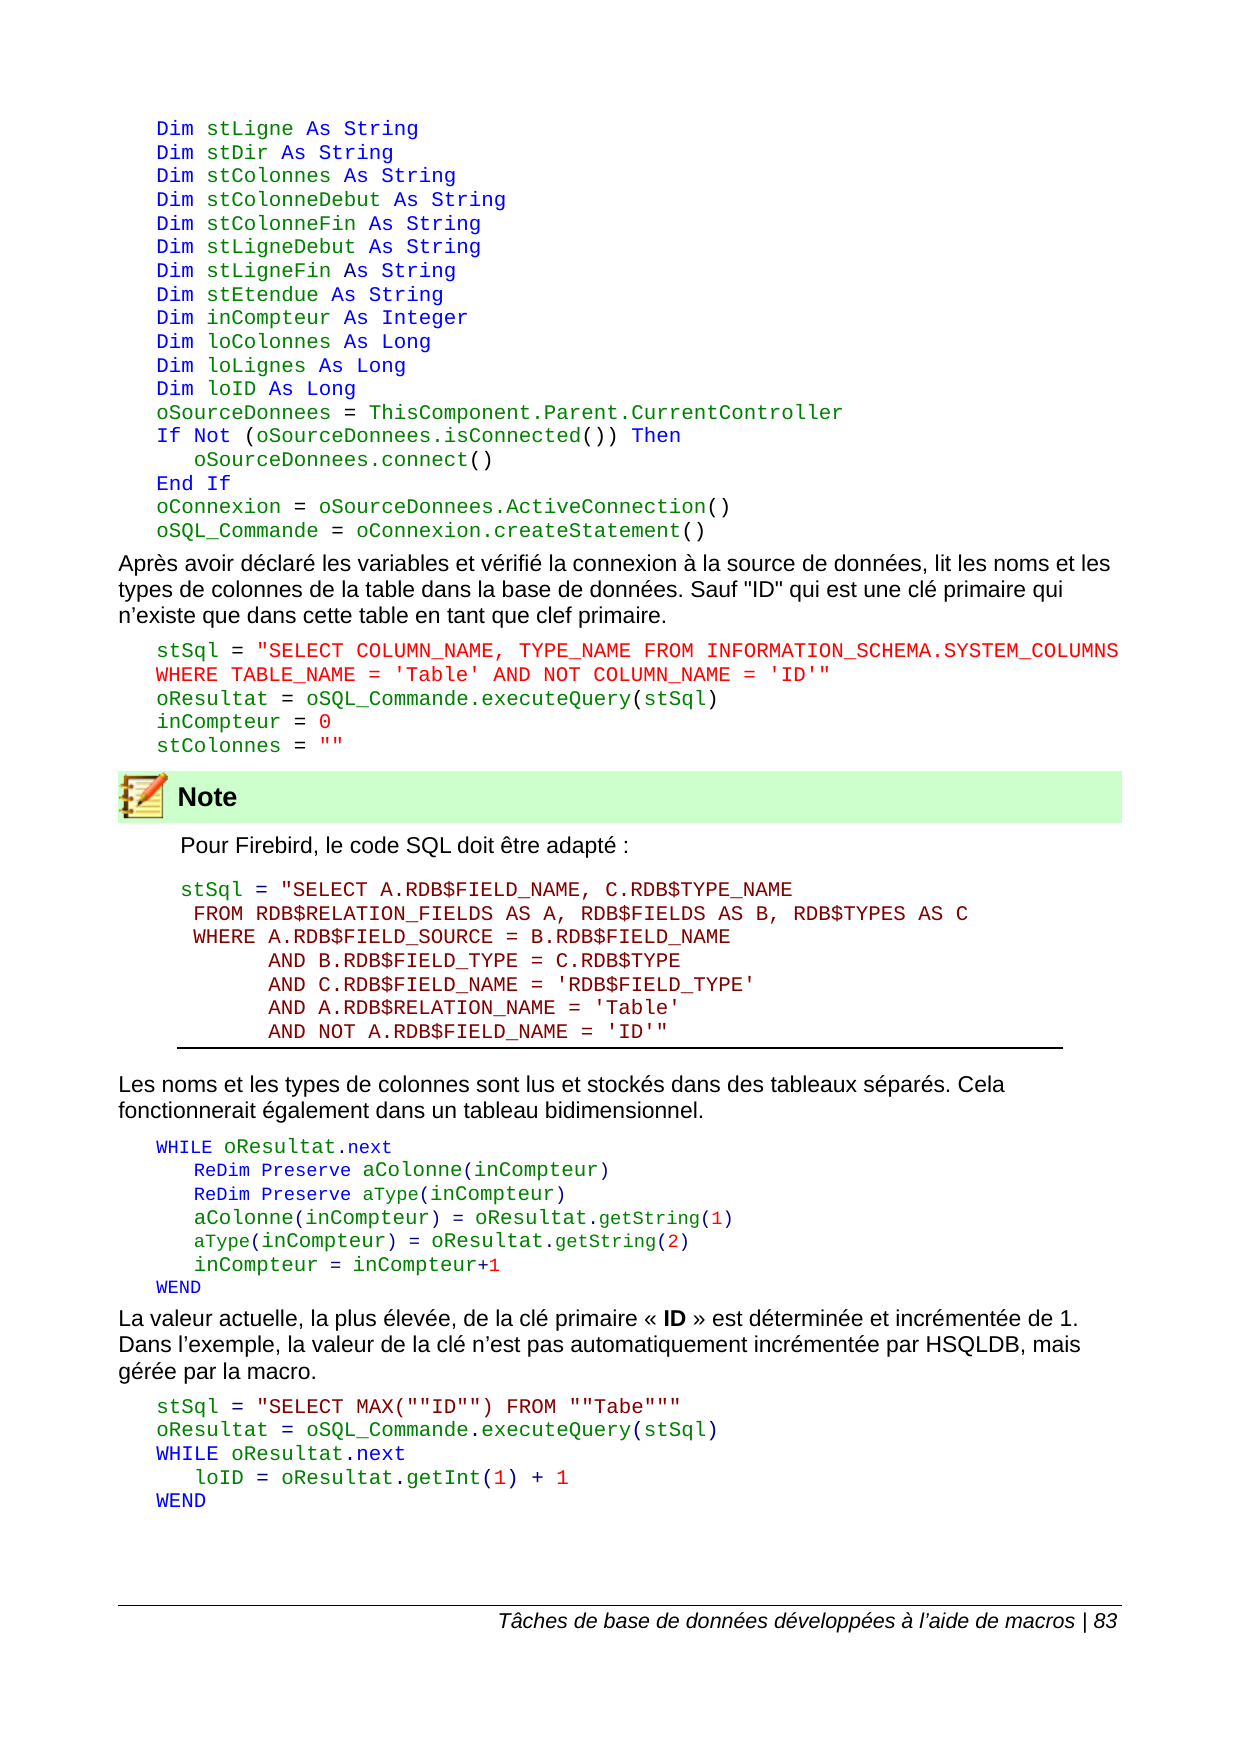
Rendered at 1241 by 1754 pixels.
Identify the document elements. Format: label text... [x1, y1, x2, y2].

text ReDim Preserve aColonne(inCompteur) [156, 1159, 1122, 1183]
text Dim stLigne As String [156, 118, 1122, 142]
text Dim stColonneFin As String [156, 213, 1122, 236]
text WHILE oResultat.next [156, 1443, 1122, 1467]
text inCompteur = 0 [156, 711, 1122, 735]
text aColonne(inCompteur) = oResultat.getString(1) [156, 1207, 1122, 1230]
text stSql = "SELECT COLUMN_NAME, TYPE_NAME FROM INFORMATION_SCHEMA.SYSTEM_COLUMNS WHERE TABLE_NAME = 'Table' AND NOT COLUMN_NAME = 'ID'" [156, 641, 1122, 688]
text Dim stColonneDebut As String [156, 189, 1122, 213]
text oSQL_Commande = oConnexion.createStatement() [156, 520, 1122, 544]
text stColonnes = "" [156, 735, 1122, 759]
text Dim stColonnes As String [156, 165, 1122, 189]
text Les noms et les types de colonnes sont lus et stockés dans des tableaux séparés. Cela fonctionnerait également dans un tableau bidimensionnel. [118, 1071, 1122, 1123]
text oSourceDonnees.connect() [156, 449, 1122, 473]
text La valeur actuelle, la plus élevée, de la clé primaire « ID » est déterminée et incrémentée de 1. Dans l’exemple, la valeur de la clé n’est pas automatiquement incrémentée par HSQLDB, mais gérée par la macro. [118, 1305, 1122, 1384]
text stSql = "SELECT MAX(""ID"") FROM ""Tabe""" [156, 1396, 1122, 1419]
text Dim stLigneFin As String [156, 260, 1122, 284]
text Dim loLignes As Long [156, 354, 1122, 378]
text oResultat = oSQL_Commande.executeQuery(stSql) [156, 688, 1122, 711]
text If Not (oSourceDonnees.isConnected()) Then [156, 426, 1122, 449]
text oSourceDonnees = ThisComponent.Parent.CurrentController [156, 402, 1122, 426]
picture [119, 771, 170, 822]
text oResultat = oSQL_Commande.executeQuery(stSql) [156, 1419, 1122, 1443]
text Dim loID As Long [156, 378, 1122, 402]
text WEND [156, 1490, 1122, 1514]
text Dim loColonnes As Long [156, 331, 1122, 354]
text Après avoir déclaré les variables et vérifié la connexion à la source de données, lit les noms et les types de colonnes de la table dans la base de données. Sauf "ID" qui est une clé primaire qui n’existe que dans cette table en tant que clef primaire. [118, 550, 1122, 629]
text Dim stDir As String [156, 142, 1122, 165]
list Note [118, 771, 1122, 823]
text oConnexion = oSourceDonnees.ActiveConnection() [156, 496, 1122, 520]
text WEND [156, 1278, 1122, 1299]
text Dim stEtendue As String [156, 284, 1122, 307]
text loID = oResultat.getInt(1) + 1 [156, 1467, 1122, 1490]
text aType(inCompteur) = oResultat.getString(2) [156, 1230, 1122, 1254]
text ReDim Preserve aType(inCompteur) [156, 1183, 1122, 1207]
text End If [156, 473, 1122, 496]
text stSql = "SELECT A.RDB$FIELD_NAME, C.RDB$TYPE_NAME FROM RDB$RELATION_FIELDS AS A, RDB$FIELDS AS B, RDB$TYPES AS C WHERE A.RDB$FIELD_SOURCE = B.RDB$FIELD_NAME AND B.RDB$FIELD_TYPE = C.RDB$TYPE AND C.RDB$FIELD_NAME = 'RDB$FIELD_TYPE' AND A.RDB$RELATION_NAME = 'Table' AND NOT A.RDB$FIELD_NAME = 'ID'" [177, 876, 1063, 1047]
text Dim inCompteur As Integer [156, 307, 1122, 331]
text inCompteur = inCompteur+1 [156, 1254, 1122, 1278]
text WHILE oResultat.next [156, 1136, 1122, 1159]
text Dim stLigneDebut As String [156, 236, 1122, 260]
text Pour Firebird, le code SQL doit être adapté : [177, 828, 1063, 858]
